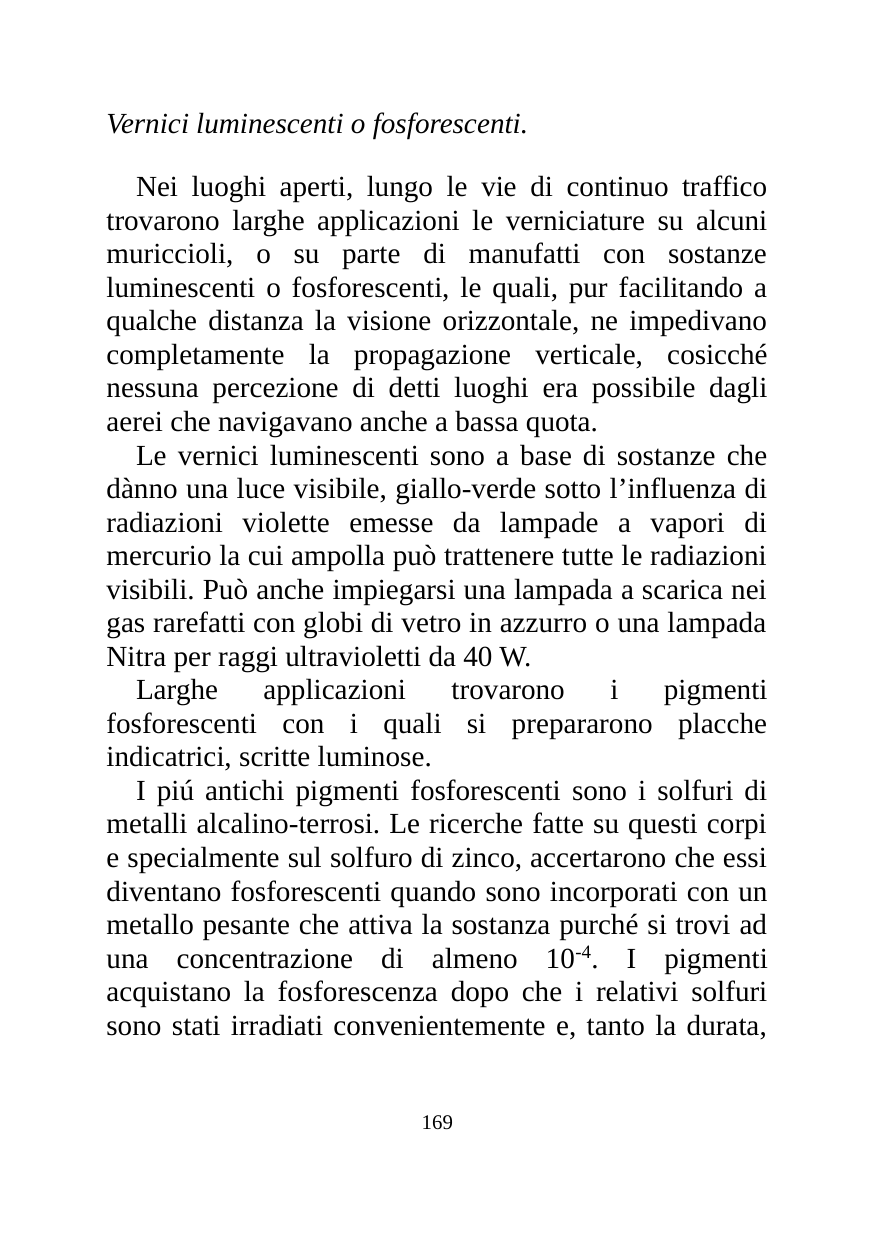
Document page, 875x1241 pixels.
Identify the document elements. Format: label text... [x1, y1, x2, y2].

text I piú antichi pigmenti fosforescenti sono i solfuri di metalli alcalino-terrosi. Le ricerche fatte su questi corpi e specialmente sul solfuro di zinco, accertarono che essi diventano fosforescenti quando sono incorporati con un metallo pesante che attiva la sostanza purché si trovi ad una concentrazione di almeno 10-4. I pigmenti acquistano la fosforescenza dopo che i relativi solfuri sono stati irradiati convenientemente e, tanto la durata, [106, 773, 768, 1041]
text Le vernici luminescenti sono a base di sostanze che dànno una luce visibile, giallo-verde sotto l’influenza di radiazioni violette emesse da lampade a vapori di mercurio la cui ampolla può trattenere tutte le radiazioni visibili. Può anche impiegarsi una lampada a scarica nei gas rarefatti con globi di vetro in azzurro o una lampada Nitra per raggi ultravioletti da 40 W. [106, 438, 768, 672]
text Larghe applicazioni trovarono i pigmenti fosforescenti con i quali si prepararono placche indicatrici, scritte luminose. [106, 672, 768, 773]
text Nei luoghi aperti, lungo le vie di continuo traffico trovarono larghe applicazioni le verniciature su alcuni muriccioli, o su parte di manufatti con sostanze luminescenti o fosforescenti, le quali, pur facilitando a qualche distanza la visione orizzontale, ne impedivano completamente la propagazione verticale, cosicché nessuna percezione di detti luoghi era possibile dagli aerei che navigavano anche a bassa quota. [106, 169, 768, 438]
subtitle Vernici luminescenti o fosforescenti. [106, 106, 768, 140]
